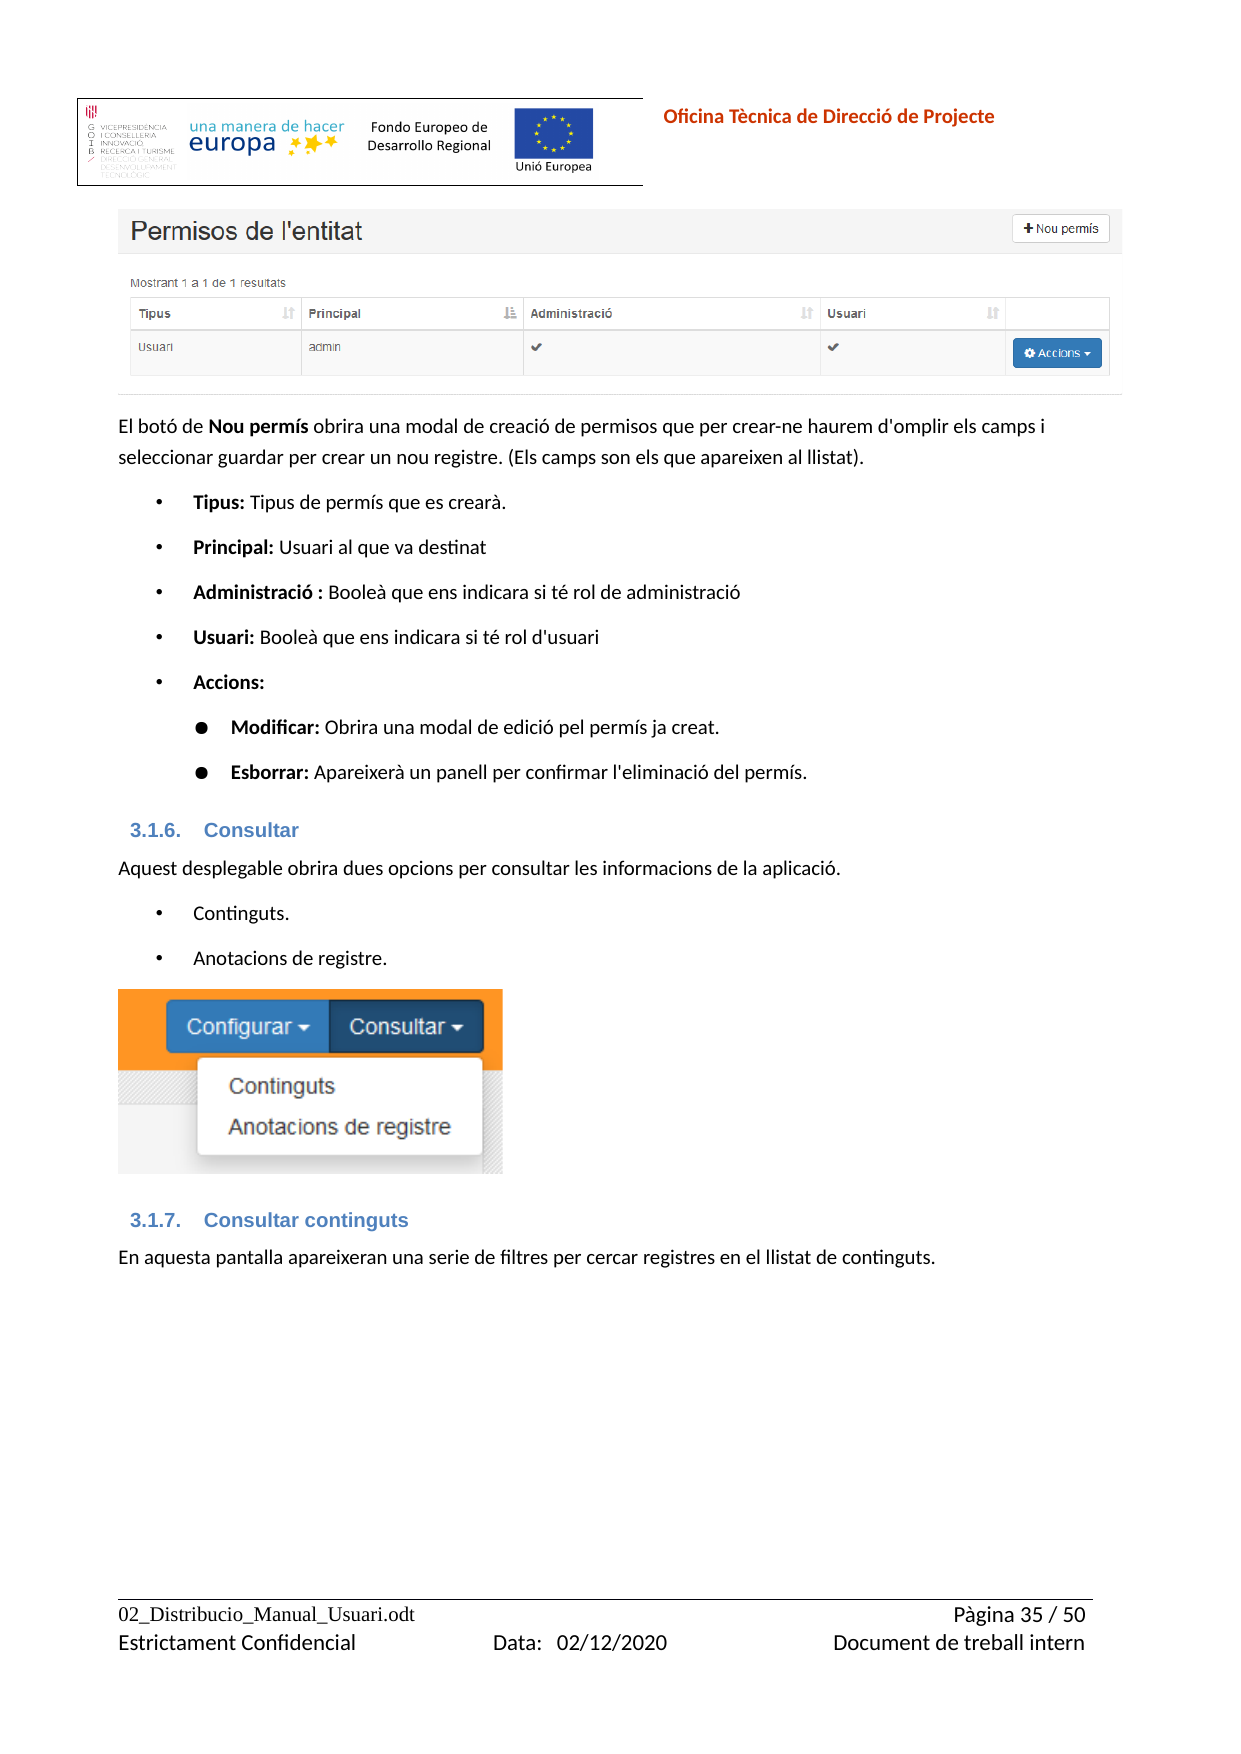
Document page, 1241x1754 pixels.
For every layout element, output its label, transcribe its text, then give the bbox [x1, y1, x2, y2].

picture [82, 103, 181, 180]
picture [187, 103, 599, 180]
subtitle Consultar continguts [130, 1208, 1122, 1232]
list Administració : Booleà que ens indicara si té rol de administració [156, 579, 1122, 604]
list Principal: Usuari al que va destinat [156, 534, 1122, 559]
list Tipus: Tipus de permís que es crearà. [156, 489, 1122, 514]
text En aquesta pantalla apareixeran una serie de filtres per cercar registres en el llistat de continguts. [118, 1244, 1122, 1269]
text El botó de Nou permís obrira una modal de creació de permisos que per crear-ne haurem d'omplir els camps i seleccionar guardar per crear un nou registre. (Els camps son els que apareixen al llistat). [118, 414, 1122, 469]
text Aquest desplegable obrira dues opcions per consultar les informacions de la aplicació. [118, 855, 1122, 880]
picture [118, 209, 1123, 395]
list Esborrar: Apareixerà un panell per confirmar l'eliminació del permís. [193, 759, 1122, 784]
list Accions: [156, 669, 1122, 694]
subtitle Consultar [130, 819, 1122, 842]
picture [118, 989, 503, 1174]
list Modificar: Obrira una modal de edició pel permís ja creat. [193, 714, 1122, 739]
list Usuari: Booleà que ens indicara si té rol d'usuari [156, 624, 1122, 649]
list Continguts. [156, 900, 1122, 925]
list Anotacions de registre. [156, 945, 1122, 970]
